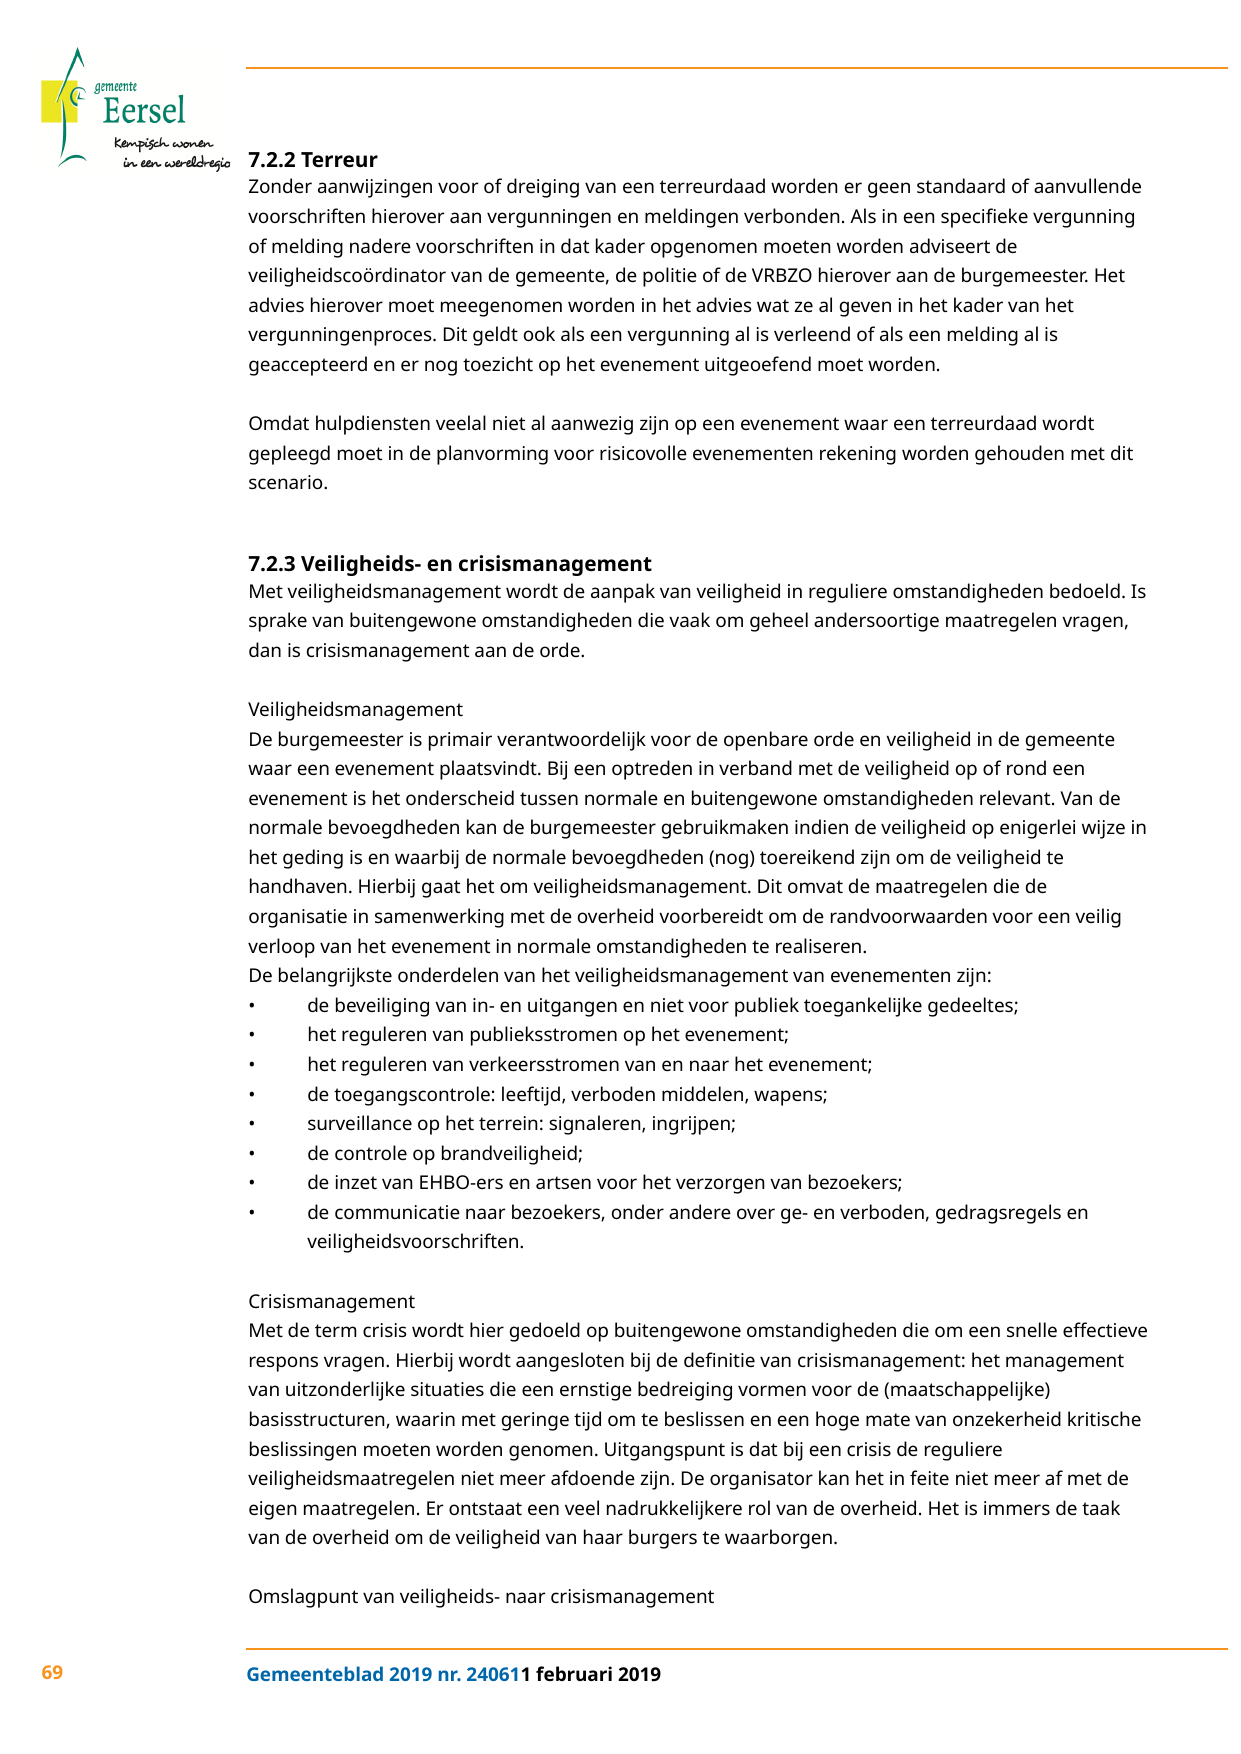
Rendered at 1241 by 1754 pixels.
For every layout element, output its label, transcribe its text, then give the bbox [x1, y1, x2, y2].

text Veiligheidsmanagement [248, 696, 1152, 722]
text Crisismanagement [248, 1288, 1152, 1314]
list het reguleren van verkeersstromen van en naar het evenement; [248, 1051, 1152, 1077]
list surveillance op het terrein: signaleren, ingrijpen; [248, 1110, 1152, 1136]
picture [41, 47, 231, 172]
list de controle op brandveiligheid; [248, 1140, 1152, 1166]
text De burgemeester is primair verantwoordelijk voor de openbare orde en veiligheid in de gemeente waar een evenement plaatsvindt. Bij een optreden in verband met de veiligheid op of rond een evenement is het onderscheid tussen normale en buitengewone omstandigheden relevant. Van de normale bevoegdheden kan de burgemeester gebruikmaken indien de veiligheid op enigerlei wijze in het geding is en waarbij de normale bevoegdheden (nog) toereikend zijn om de veiligheid te handhaven. Hierbij gaat het om veiligheidsmanagement. Dit omvat de maatregelen die de organisatie in samenwerking met de overheid voorbereidt om de randvoorwaarden voor een veilig verloop van het evenement in normale omstandigheden te realiseren. [248, 726, 1152, 959]
text Omslagpunt van veiligheids- naar crisismanagement [248, 1584, 1152, 1609]
list het reguleren van publieksstromen op het evenement; [248, 1022, 1152, 1047]
text De belangrijkste onderdelen van het veiligheidsmanagement van evenementen zijn: [248, 962, 1152, 988]
text 7.2.2 Terreur [248, 145, 1152, 174]
list de inzet van EHBO-ers en artsen voor het verzorgen van bezoekers; [248, 1169, 1152, 1195]
list de communicatie naar bezoekers, onder andere over ge- en verboden, gedragsregels en veiligheidsvoorschriften. [248, 1199, 1152, 1254]
list de toegangscontrole: leeftijd, verboden middelen, wapens; [248, 1081, 1152, 1107]
text Zonder aanwijzingen voor of dreiging van een terreurdaad worden er geen standaard of aanvullende voorschriften hierover aan vergunningen en meldingen verbonden. Als in een specifieke vergunning of melding nadere voorschriften in dat kader opgenomen moeten worden adviseert de veiligheidscoördinator van de gemeente, de politie of de VRBZO hierover aan de burgemeester. Het advies hierover moet meegenomen worden in het advies wat ze al geven in het kader van het vergunningenproces. Dit geldt ook als een vergunning al is verleend of als een melding al is geaccepteerd en er nog toezicht op het evenement uitgeoefend moet worden. [248, 174, 1152, 377]
text Omdat hulpdiensten veelal niet al aanwezig zijn op een evenement waar een terreurdaad wordt gepleegd moet in de planvorming voor risicovolle evenementen rekening worden gehouden met dit scenario. [248, 410, 1152, 495]
text 7.2.3 Veiligheids- en crisismanagement [248, 549, 1152, 578]
list de beveiliging van in- en uitgangen en niet voor publiek toegankelijke gedeeltes; [248, 992, 1152, 1018]
text Met veiligheidsmanagement wordt de aanpak van veiligheid in reguliere omstandigheden bedoeld. Is sprake van buitengewone omstandigheden die vaak om geheel andersoortige maatregelen vragen, dan is crisismanagement aan de orde. [248, 578, 1152, 663]
text Met de term crisis wordt hier gedoeld op buitengewone omstandigheden die om een snelle effectieve respons vragen. Hierbij wordt aangesloten bij de definitie van crisismanagement: het management van uitzonderlijke situaties die een ernstige bedreiging vormen voor de (maatschappelijke) basisstructuren, waarin met geringe tijd om te beslissen en een hoge mate van onzekerheid kritische beslissingen moeten worden genomen. Uitgangspunt is dat bij een crisis de reguliere veiligheidsmaatregelen niet meer afdoende zijn. De organisator kan het in feite niet meer af met de eigen maatregelen. Er ontstaat een veel nadrukkelijkere rol van de overheid. Het is immers de taak van de overheid om de veiligheid van haar burgers te waarborgen. [248, 1317, 1152, 1550]
